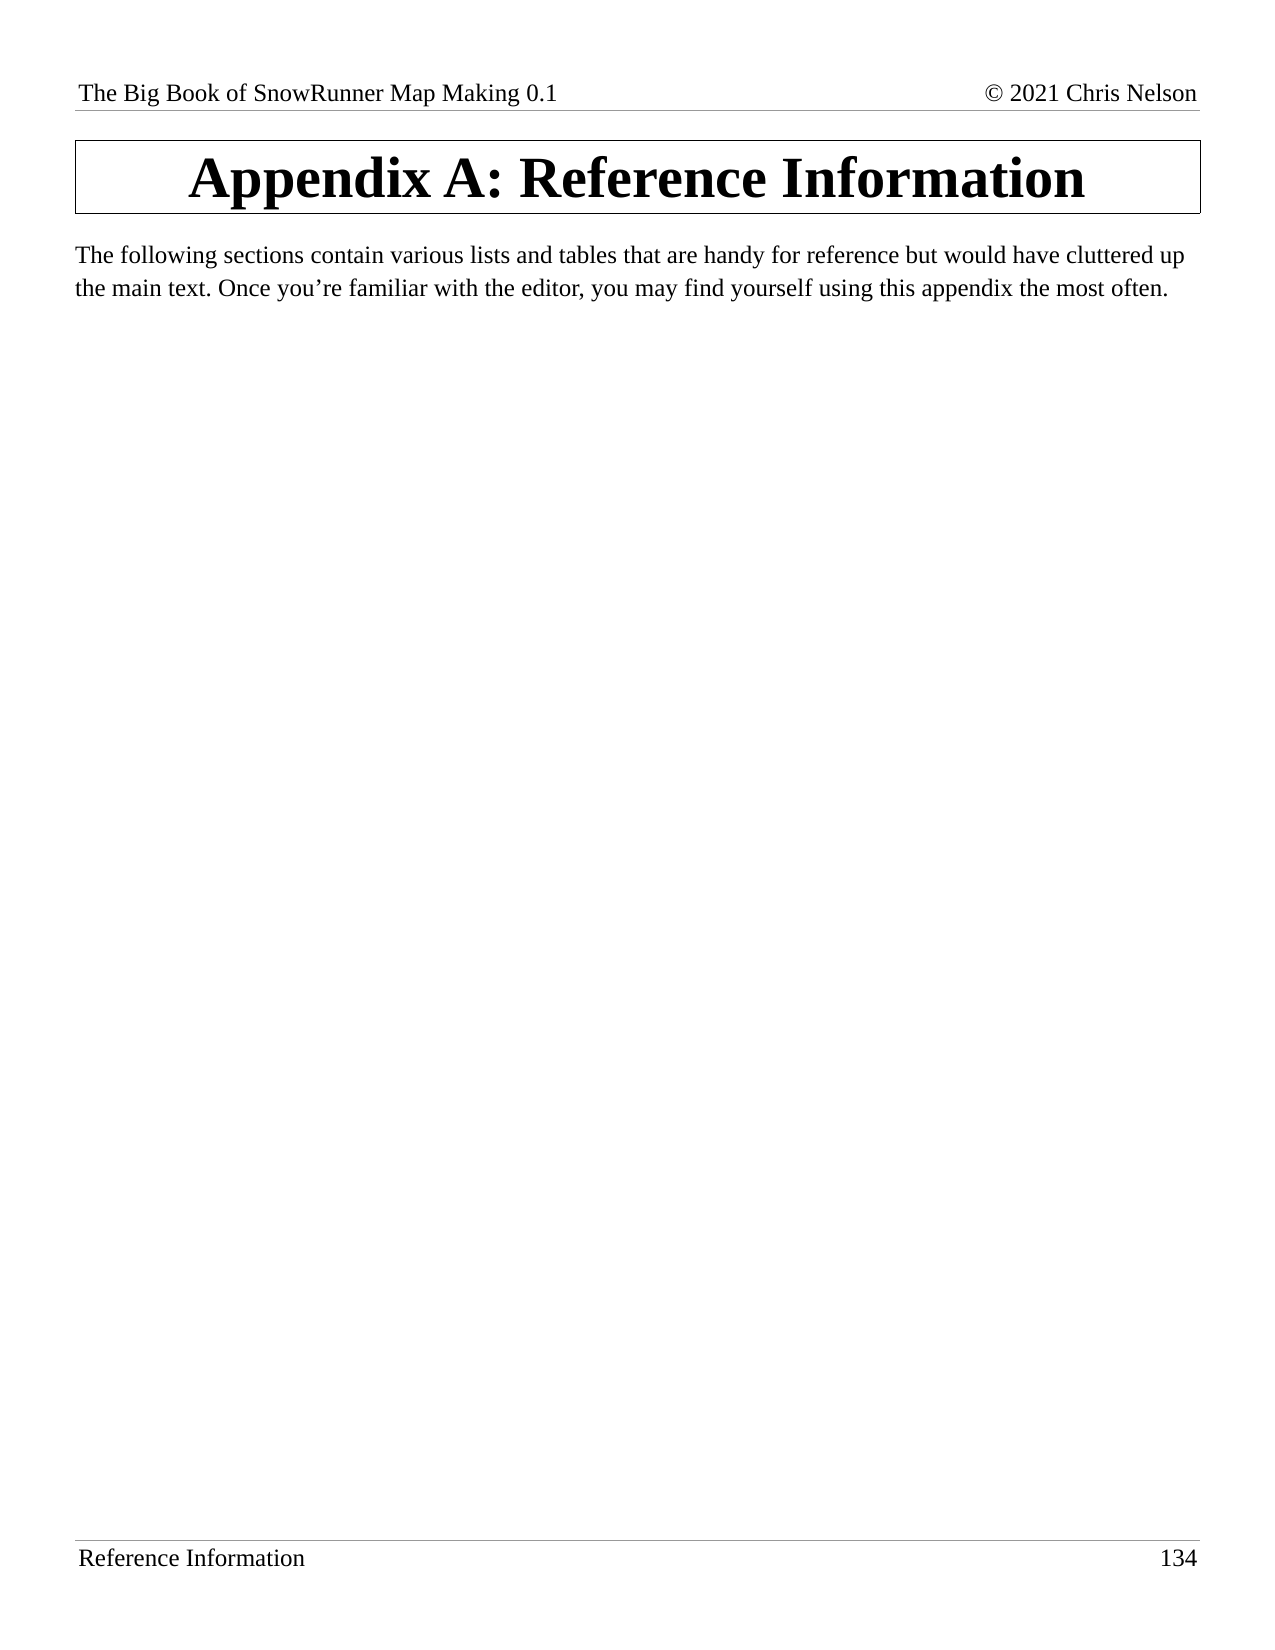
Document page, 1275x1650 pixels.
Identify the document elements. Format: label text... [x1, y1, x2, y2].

text The following sections contain various lists and tables that are handy for reference but would have cluttered up the main text. Once you’re familiar with the editor, you may find yourself using this appendix the most often. [75, 240, 1200, 302]
subtitle Reference Information [76, 141, 1200, 213]
